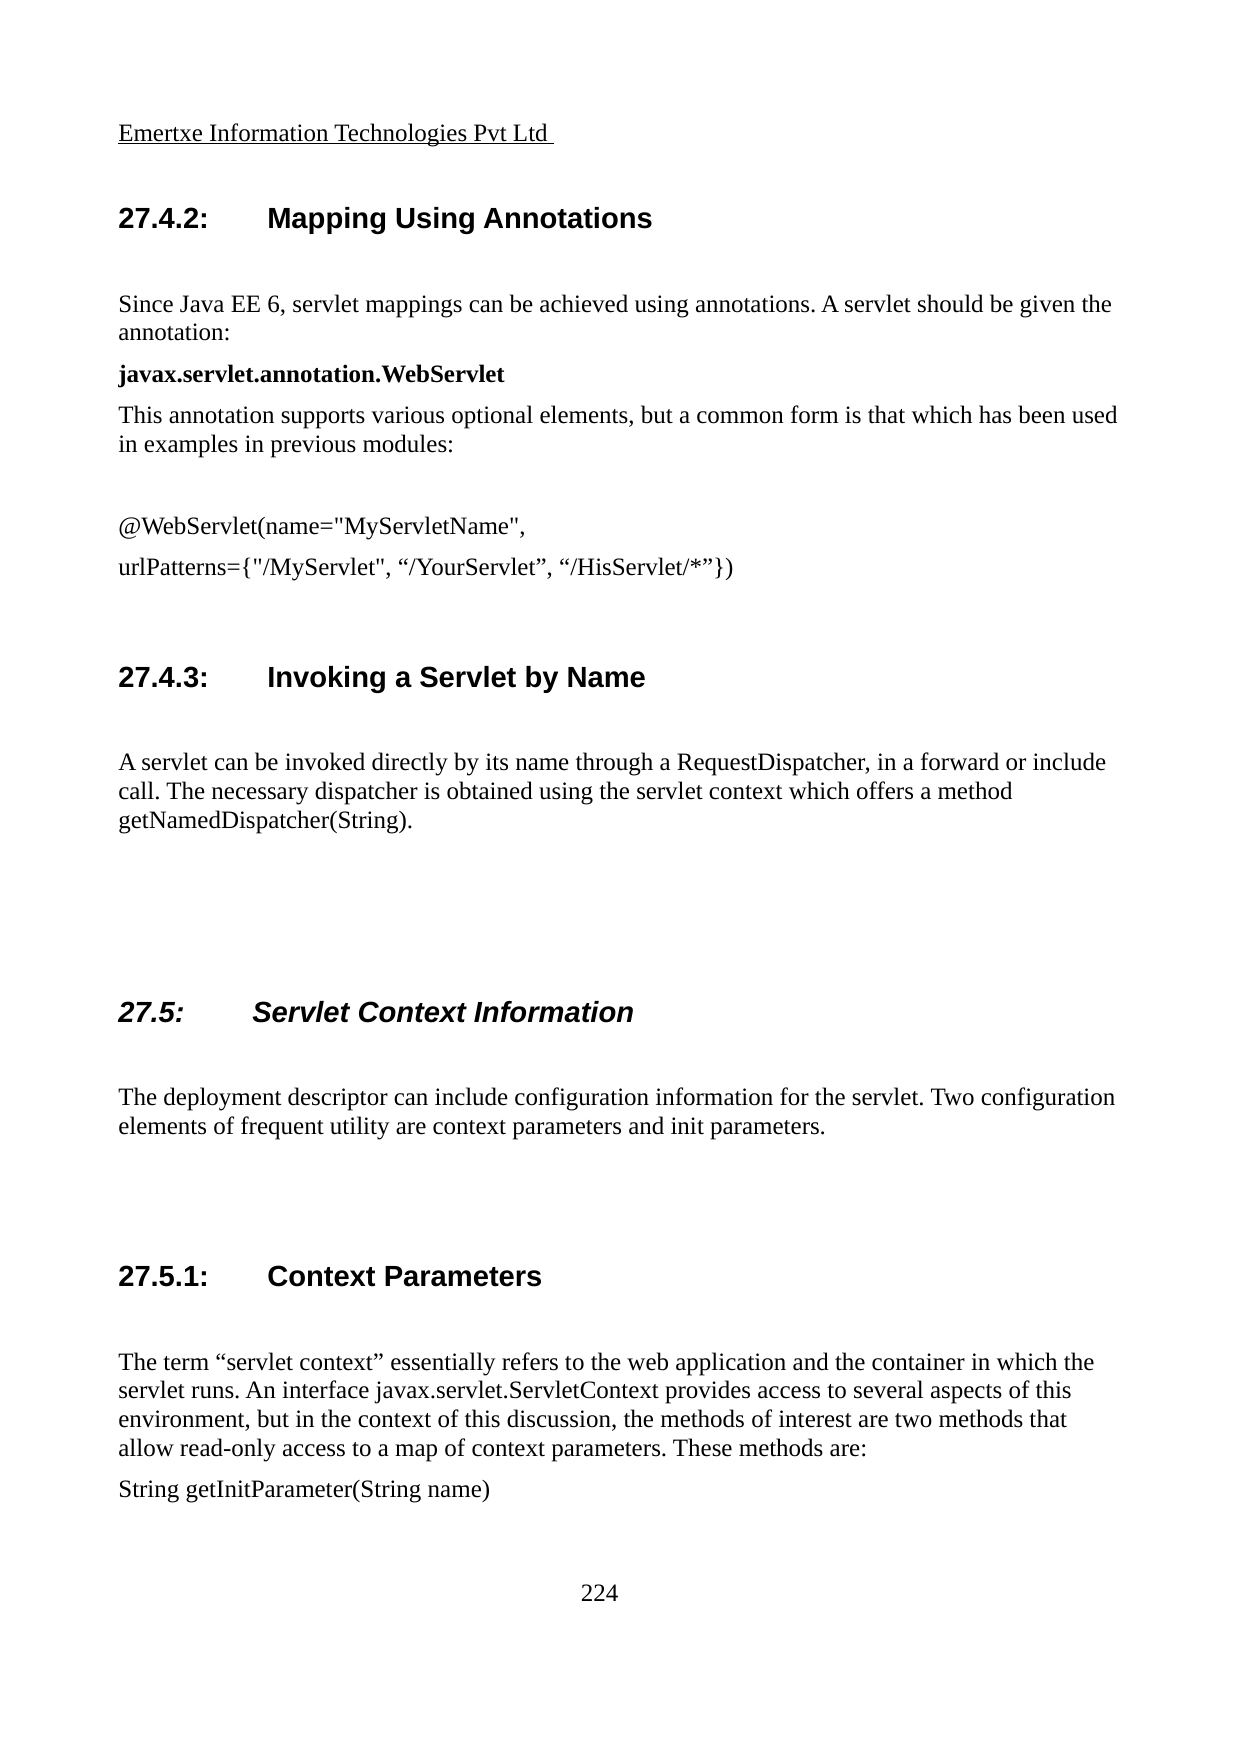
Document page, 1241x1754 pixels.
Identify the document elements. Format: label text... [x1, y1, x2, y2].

text urlPatterns={"/MyServlet", “/YourServlet”, “/HisServlet/*”}) [118, 552, 1122, 581]
text This annotation supports various optional elements, but a common form is that which has been used in examples in previous modules: [118, 400, 1122, 457]
subtitle Servlet Context Information [118, 995, 1122, 1028]
text javax.servlet.annotation.WebServlet [118, 359, 1122, 387]
text @WebServlet(name="MyServletName", [118, 511, 1122, 540]
subtitle Mapping Using Annotations [118, 201, 1122, 235]
subtitle Context Parameters [118, 1259, 1122, 1293]
text A servlet can be invoked directly by its name through a RequestDispatcher, in a forward or include call. The necessary dispatcher is obtained using the servlet context which offers a method getNamedDispatcher(String). [118, 747, 1122, 833]
text String getInitParameter(String name) [118, 1474, 1122, 1503]
text The deployment descriptor can include configuration information for the servlet. Two configuration elements of frequent utility are context parameters and init parameters. [118, 1082, 1122, 1139]
text The term “servlet context” essentially refers to the web application and the container in which the servlet runs. An interface javax.servlet.ServletContext provides access to several aspects of this environment, but in the context of this discussion, the methods of interest are two methods that allow read-only access to a map of context parameters. These methods are: [118, 1347, 1122, 1462]
subtitle Invoking a Servlet by Name [118, 660, 1122, 693]
text Since Java EE 6, servlet mappings can be achieved using annotations. A servlet should be given the annotation: [118, 289, 1122, 346]
